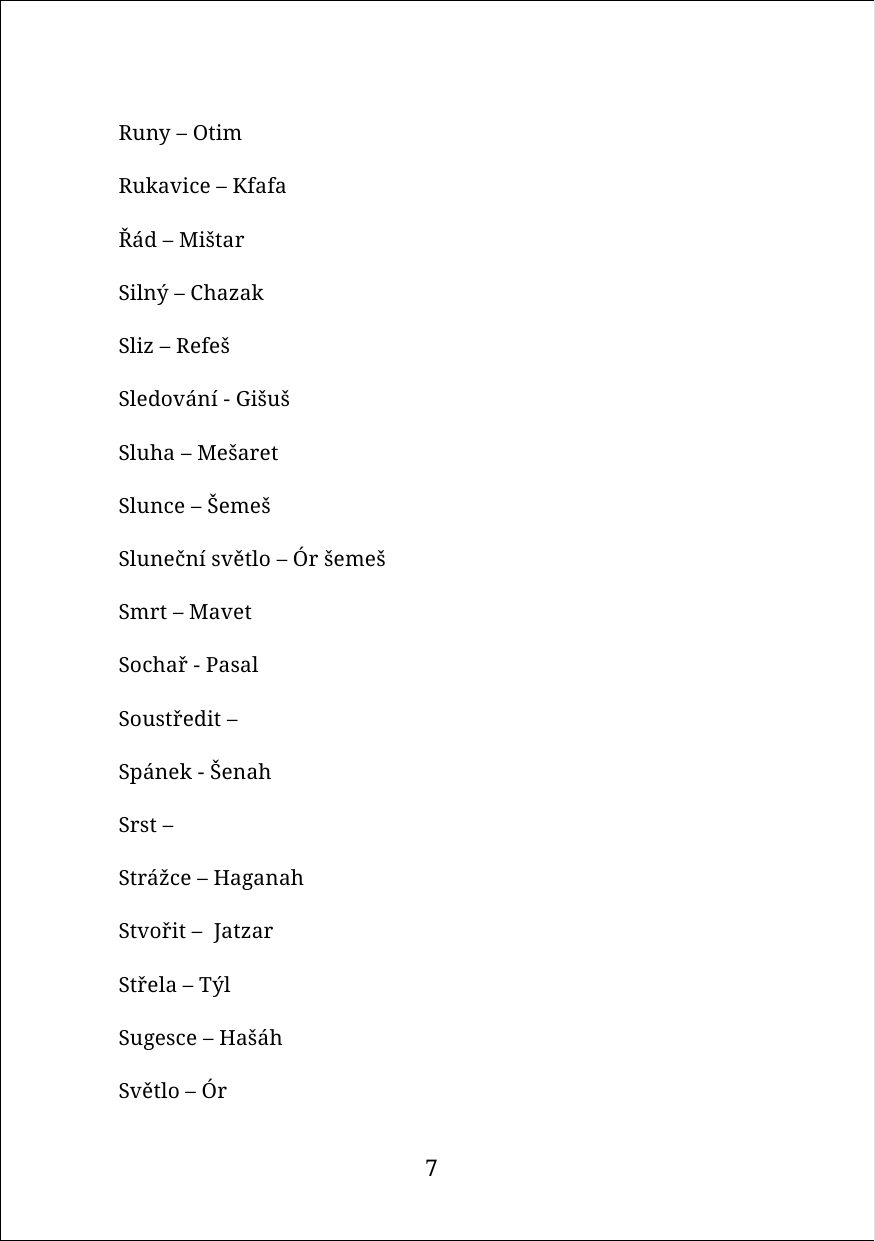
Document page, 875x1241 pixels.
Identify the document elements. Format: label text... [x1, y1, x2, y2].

text Řád – Mištar [118, 225, 756, 253]
text Srst – [118, 810, 756, 839]
text Sluha – Mešaret [118, 438, 756, 466]
text Střela – Týl [118, 970, 756, 998]
text Světlo – Ór [118, 1076, 756, 1105]
text Smrt – Mavet [118, 597, 756, 626]
text Sledování - Gišuš [118, 384, 756, 413]
text Strážce – Haganah [118, 863, 756, 892]
text Slunce – Šemeš [118, 491, 756, 519]
text Soustředit – [118, 704, 756, 732]
text Rukavice – Kfafa [118, 171, 756, 200]
text Sluneční světlo – Ór šemeš [118, 544, 756, 572]
text Stvořit – Jatzar [118, 917, 756, 945]
text Silný – Chazak [118, 278, 756, 306]
text Spánek - Šenah [118, 757, 756, 785]
text Sugesce – Hašáh [118, 1023, 756, 1052]
text Sliz – Refeš [118, 331, 756, 359]
text Sochař - Pasal [118, 651, 756, 679]
text Runy – Otim [118, 118, 756, 147]
